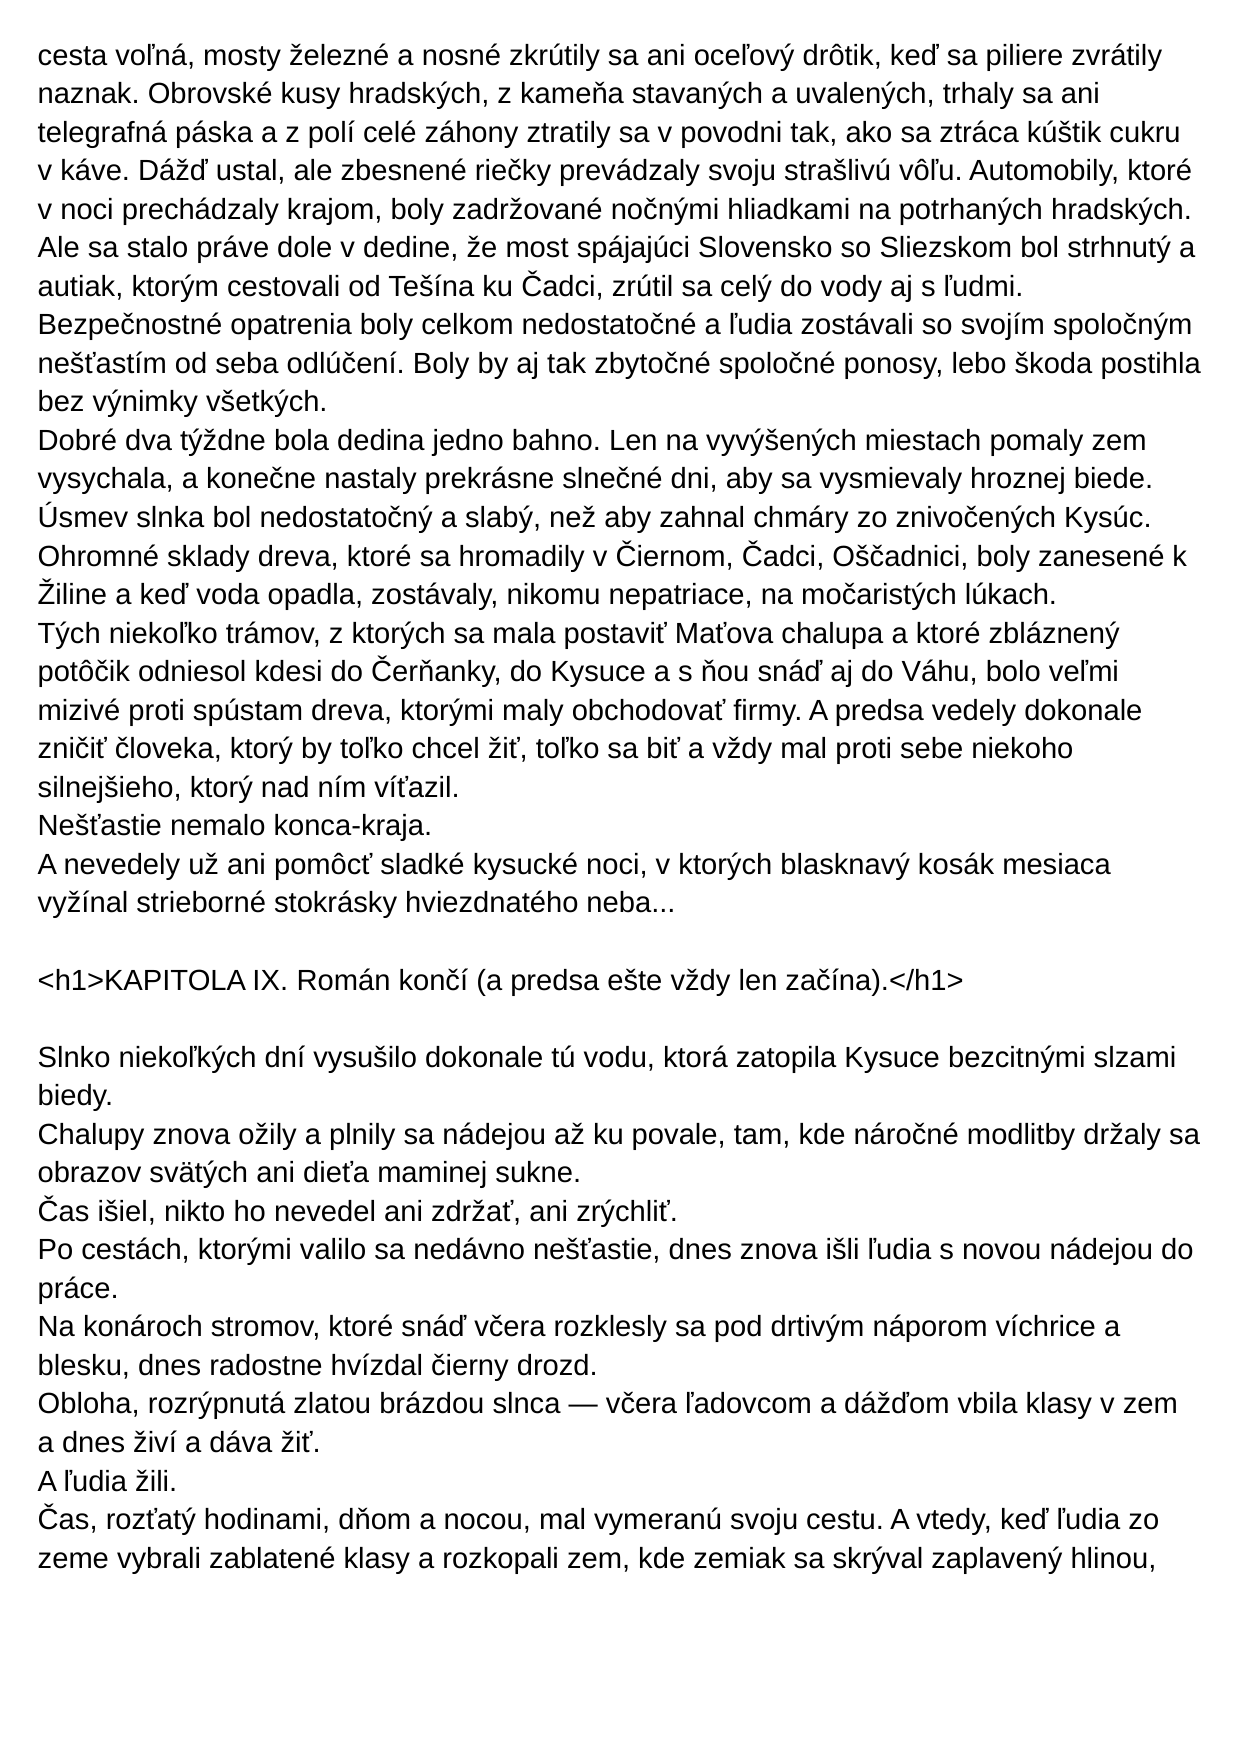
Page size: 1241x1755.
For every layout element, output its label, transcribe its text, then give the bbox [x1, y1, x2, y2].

text Na konároch stromov, ktoré snáď včera rozklesly sa pod drtivým náporom víchrice a blesku, dnes radostne hvízdal čierny drozd. [37, 1309, 1203, 1381]
text cesta voľná, mosty železné a nosné zkrútily sa ani oceľový drôtik, keď sa piliere zvrátily naznak. Obrovské kusy hradských, z kameňa stavaných a uvalených, trhaly sa ani telegrafná páska a z polí celé záhony ztratily sa v povodni tak, ako sa ztráca kúštik cukru v káve. Dážď ustal, ale zbesnené riečky prevádzaly svoju strašlivú vôľu. Automobily, ktoré v noci prechádzaly krajom, boly zadržované nočnými hliadkami na potrhaných hradských. Ale sa stalo práve dole v dedine, že most spájajúci Slovensko so Sliezskom bol strhnutý a autiak, ktorým cestovali od Tešína ku Čadci, zrútil sa celý do vody aj s ľudmi. Bezpečnostné opatrenia boly celkom nedostatočné a ľudia zostávali so svojím spoločným nešťastím od seba odlúčení. Boly by aj tak zbytočné spoločné ponosy, lebo škoda postihla bez výnimky všetkých. [37, 37, 1203, 418]
text A ľudia žili. [37, 1463, 1203, 1497]
text Obloha, rozrýpnutá zlatou brázdou slnca — včera ľadovcom a dážďom vbila klasy v zem a dnes živí a dáva žiť. [37, 1386, 1203, 1458]
text Nešťastie nemalo konca-kraja. [37, 808, 1203, 842]
text Slnko niekoľkých dní vysušilo dokonale tú vodu, ktorá zatopila Kysuce bezcitnými slzami biedy. [37, 1039, 1203, 1112]
text A nevedely už ani pomôcť sladké kysucké noci, v ktorých blasknavý kosák mesiaca vyžínal strieborné stokrásky hviezdnatého neba... [37, 847, 1203, 919]
text Dobré dva týždne bola dedina jedno bahno. Len na vyvýšených miestach pomaly zem vysychala, a konečne nastaly prekrásne slnečné dni, aby sa vysmievaly hroznej biede. Úsmev slnka bol nedostatočný a slabý, než aby zahnal chmáry zo znivočených Kysúc. Ohromné sklady dreva, ktoré sa hromadily v Čiernom, Čadci, Oščadnici, boly zanesené k Žiline a keď voda opadla, zostávaly, nikomu nepatriace, na močaristých lúkach. [37, 423, 1203, 611]
text Po cestách, ktorými valilo sa nedávno nešťastie, dnes znova išli ľudia s novou nádejou do práce. [37, 1232, 1203, 1304]
text Chalupy znova ožily a plnily sa nádejou až ku povale, tam, kde náročné modlitby držaly sa obrazov svätých ani dieťa maminej sukne. [37, 1117, 1203, 1189]
text Čas, rozťatý hodinami, dňom a nocou, mal vymeranú svoju cestu. A vtedy, keď ľudia zo zeme vybrali zablatené klasy a rozkopali zem, kde zemiak sa skrýval zaplavený hlinou, [37, 1502, 1203, 1574]
text Tých niekoľko trámov, z ktorých sa mala postaviť Maťova chalupa a ktoré zbláznený potôčik odniesol kdesi do Čerňanky, do Kysuce a s ňou snáď aj do Váhu, bolo veľmi mizivé proti spústam dreva, ktorými maly obchodovať firmy. A predsa vedely dokonale zničiť človeka, ktorý by toľko chcel žiť, toľko sa biť a vždy mal proti sebe niekoho silnejšieho, ktorý nad ním víťazil. [37, 616, 1203, 803]
text Čas išiel, nikto ho nevedel ani zdržať, ani zrýchliť. [37, 1194, 1203, 1227]
text <h1>KAPITOLA IX. Román končí (a predsa ešte vždy len začína).</h1> [37, 962, 1203, 996]
